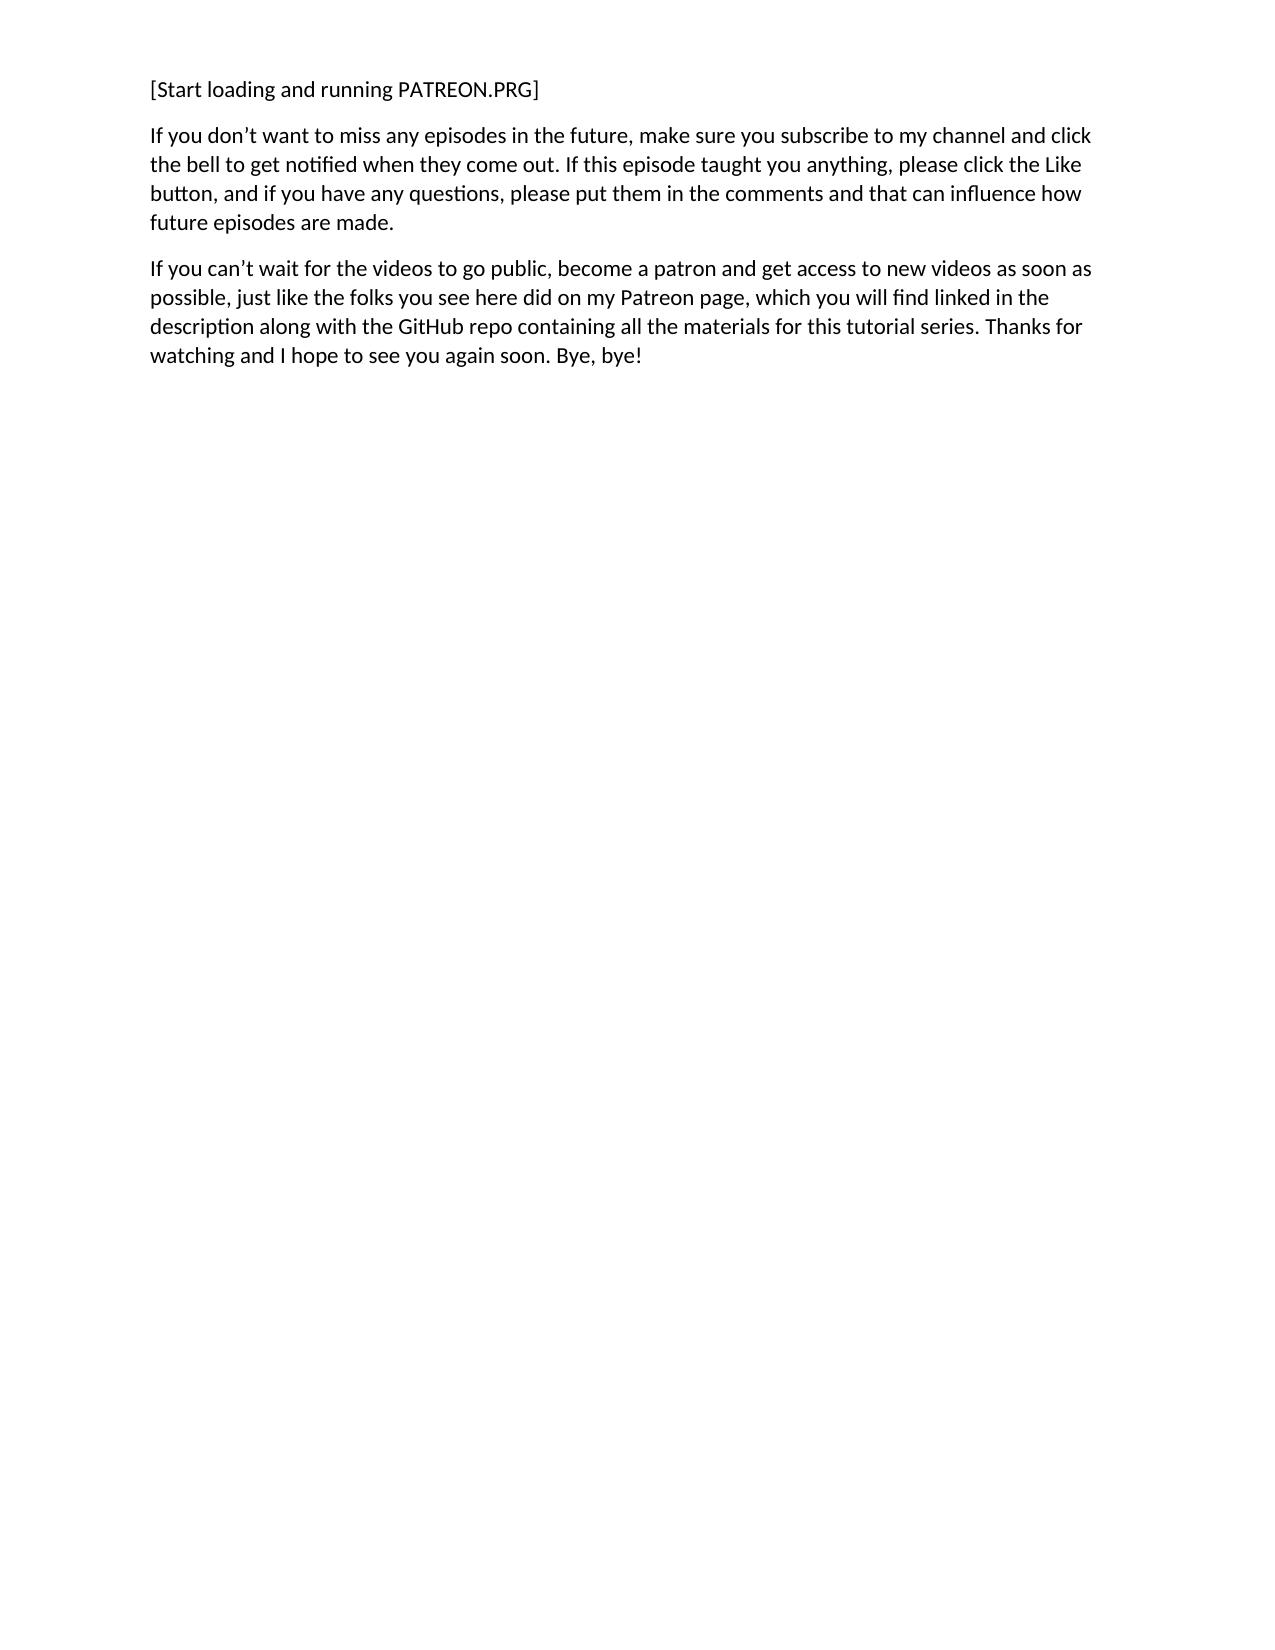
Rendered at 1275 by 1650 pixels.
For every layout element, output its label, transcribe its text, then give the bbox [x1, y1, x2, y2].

text If you don’t want to miss any episodes in the future, make sure you subscribe to my channel and click the bell to get notified when they come out. If this episode taught you anything, please click the Like button, and if you have any questions, please put them in the comments and that can influence how future episodes are made. [150, 121, 1125, 236]
text [Start loading and running PATREON.PRG] [150, 75, 1125, 103]
text If you can’t wait for the videos to go public, become a patron and get access to new videos as soon as possible, just like the folks you see here did on my Patreon page, which you will find linked in the description along with the GitHub repo containing all the materials for this tutorial series. Thanks for watching and I hope to see you again soon. Bye, bye! [150, 254, 1125, 369]
